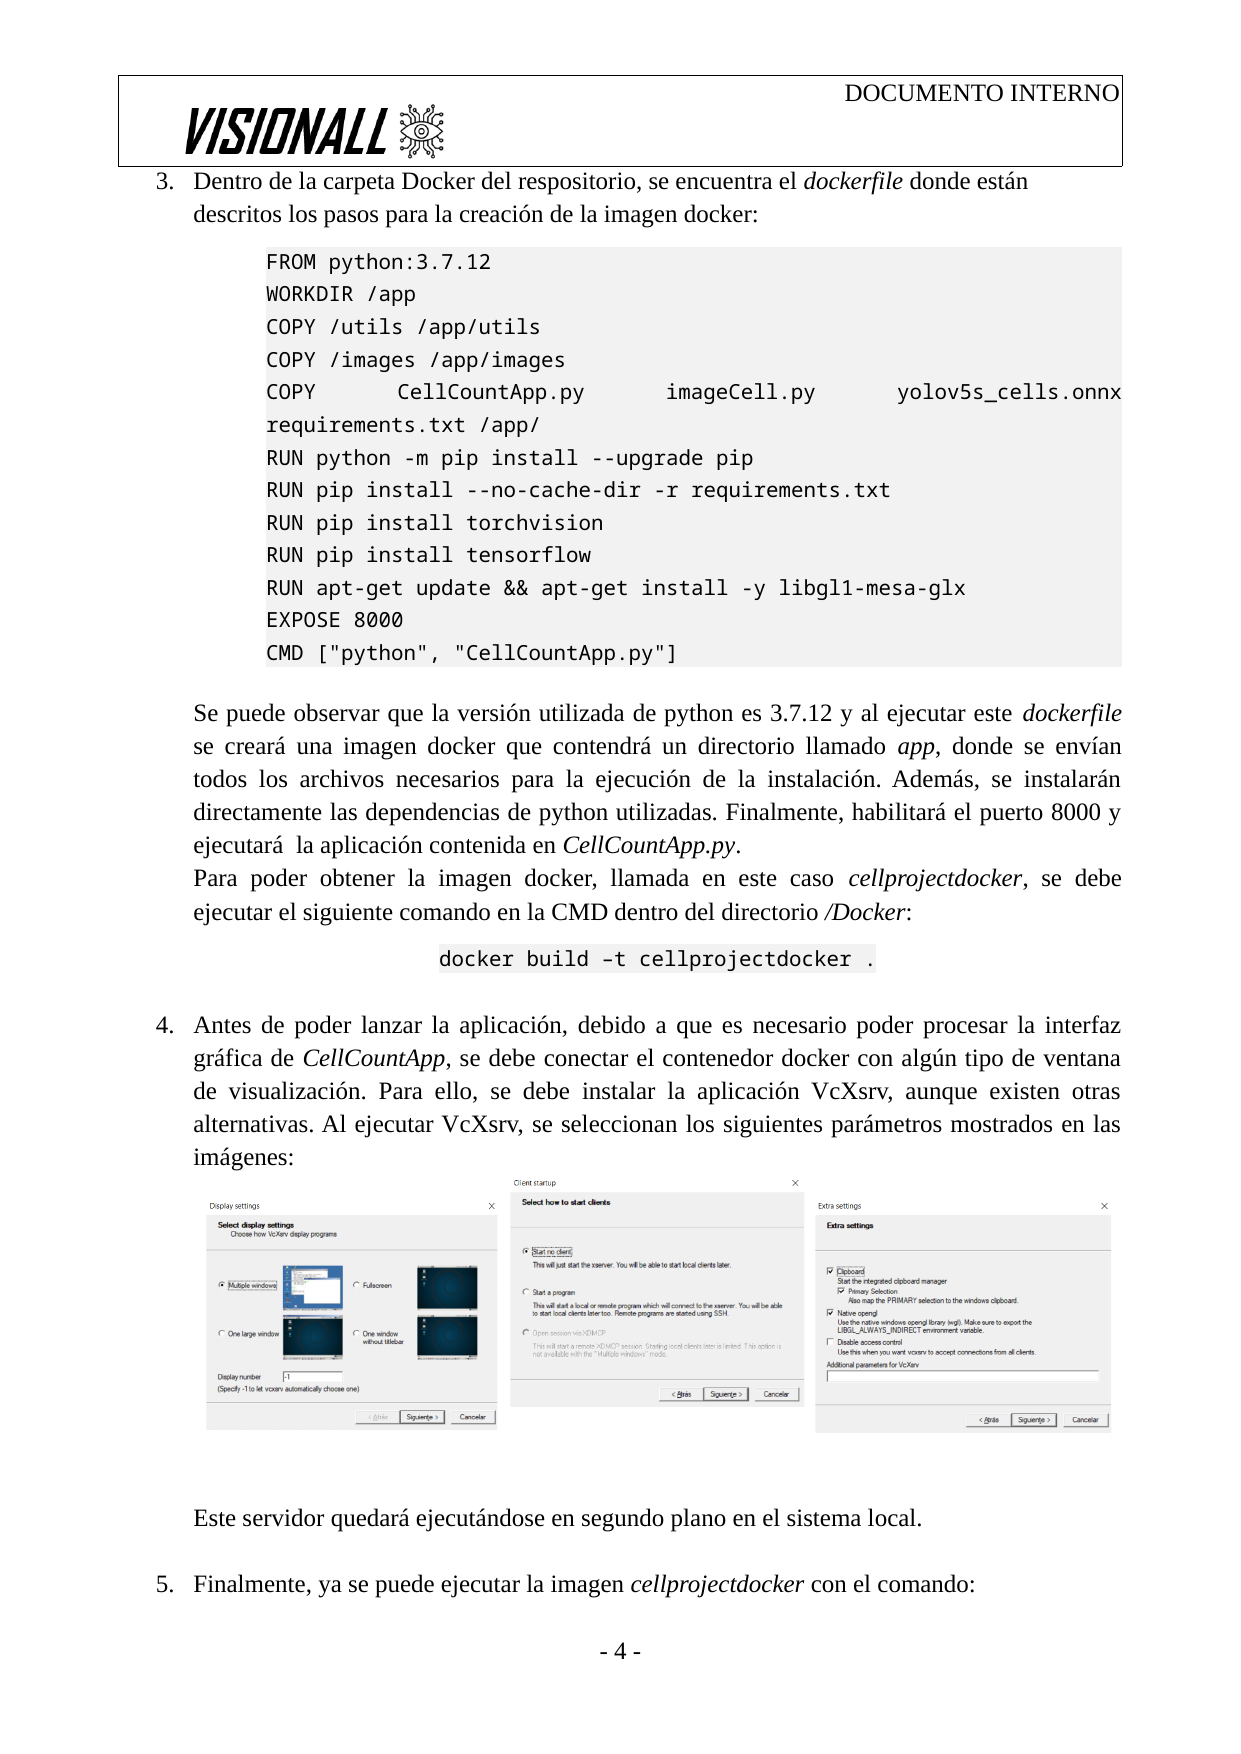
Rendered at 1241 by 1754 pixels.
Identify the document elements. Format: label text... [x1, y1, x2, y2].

text CMD ["python", "CellCountApp.py"] [266, 638, 1122, 667]
list Dentro de la carpeta Docker del respositorio, se encuentra el dockerfile donde están descritos los pasos para la creación de la imagen docker: [156, 167, 1122, 228]
text COPY /utils /app/utils [266, 312, 1122, 341]
text Se puede observar que la versión utilizada de python es 3.7.12 y al ejecutar este dockerfile se creará una imagen docker que contendrá un directorio llamado app, donde se envían todos los archivos necesarios para la ejecución de la instalación. Además, se instalarán directamente las dependencias de python utilizadas. Finalmente, habilitará el puerto 8000 y ejecutará la aplicación contenida en CellCountApp.py. [193, 698, 1122, 859]
text Para poder obtener la imagen docker, llamada en este caso cellprojectdocker, se debe ejecutar el siguiente comando en la CMD dentro del directorio /Docker: [193, 863, 1122, 925]
text RUN python -m pip install --upgrade pip [266, 443, 1122, 471]
text Este servidor quedará ejecutándose en segundo plano en el sistema local. [193, 1503, 1122, 1532]
text docker build –t cellprojectdocker . [193, 944, 1122, 973]
list Finalmente, ya se puede ejecutar la imagen cellprojectdocker con el comando: [156, 1569, 1122, 1598]
text EXPOSE 8000 [266, 606, 1122, 634]
list Antes de poder lanzar la aplicación, debido a que es necesario poder procesar la interfaz gráfica de CellCountApp, se debe conectar el contenedor docker con algún tipo de ventana de visualización. Para ello, se debe instalar la aplicación VcXsrv, aunque existen otras alternativas. Al ejecutar VcXsrv, se seleccionan los siguientes parámetros mostrados en las imágenes: [156, 1010, 1122, 1171]
text COPY /images /app/images [266, 345, 1122, 373]
text FROM python:3.7.12 [266, 247, 1122, 275]
text WORKDIR /app [266, 279, 1122, 308]
text RUN pip install torchvision [266, 508, 1122, 536]
text RUN pip install tensorflow [266, 540, 1122, 569]
text RUN apt-get update && apt-get install -y libgl1-mesa-glx [266, 573, 1122, 601]
text RUN pip install --no-cache-dir -r requirements.txt [266, 475, 1122, 504]
text COPY CellCountApp.py imageCell.py yolov5s_cells.onnx requirements.txt /app/ [266, 377, 1122, 438]
